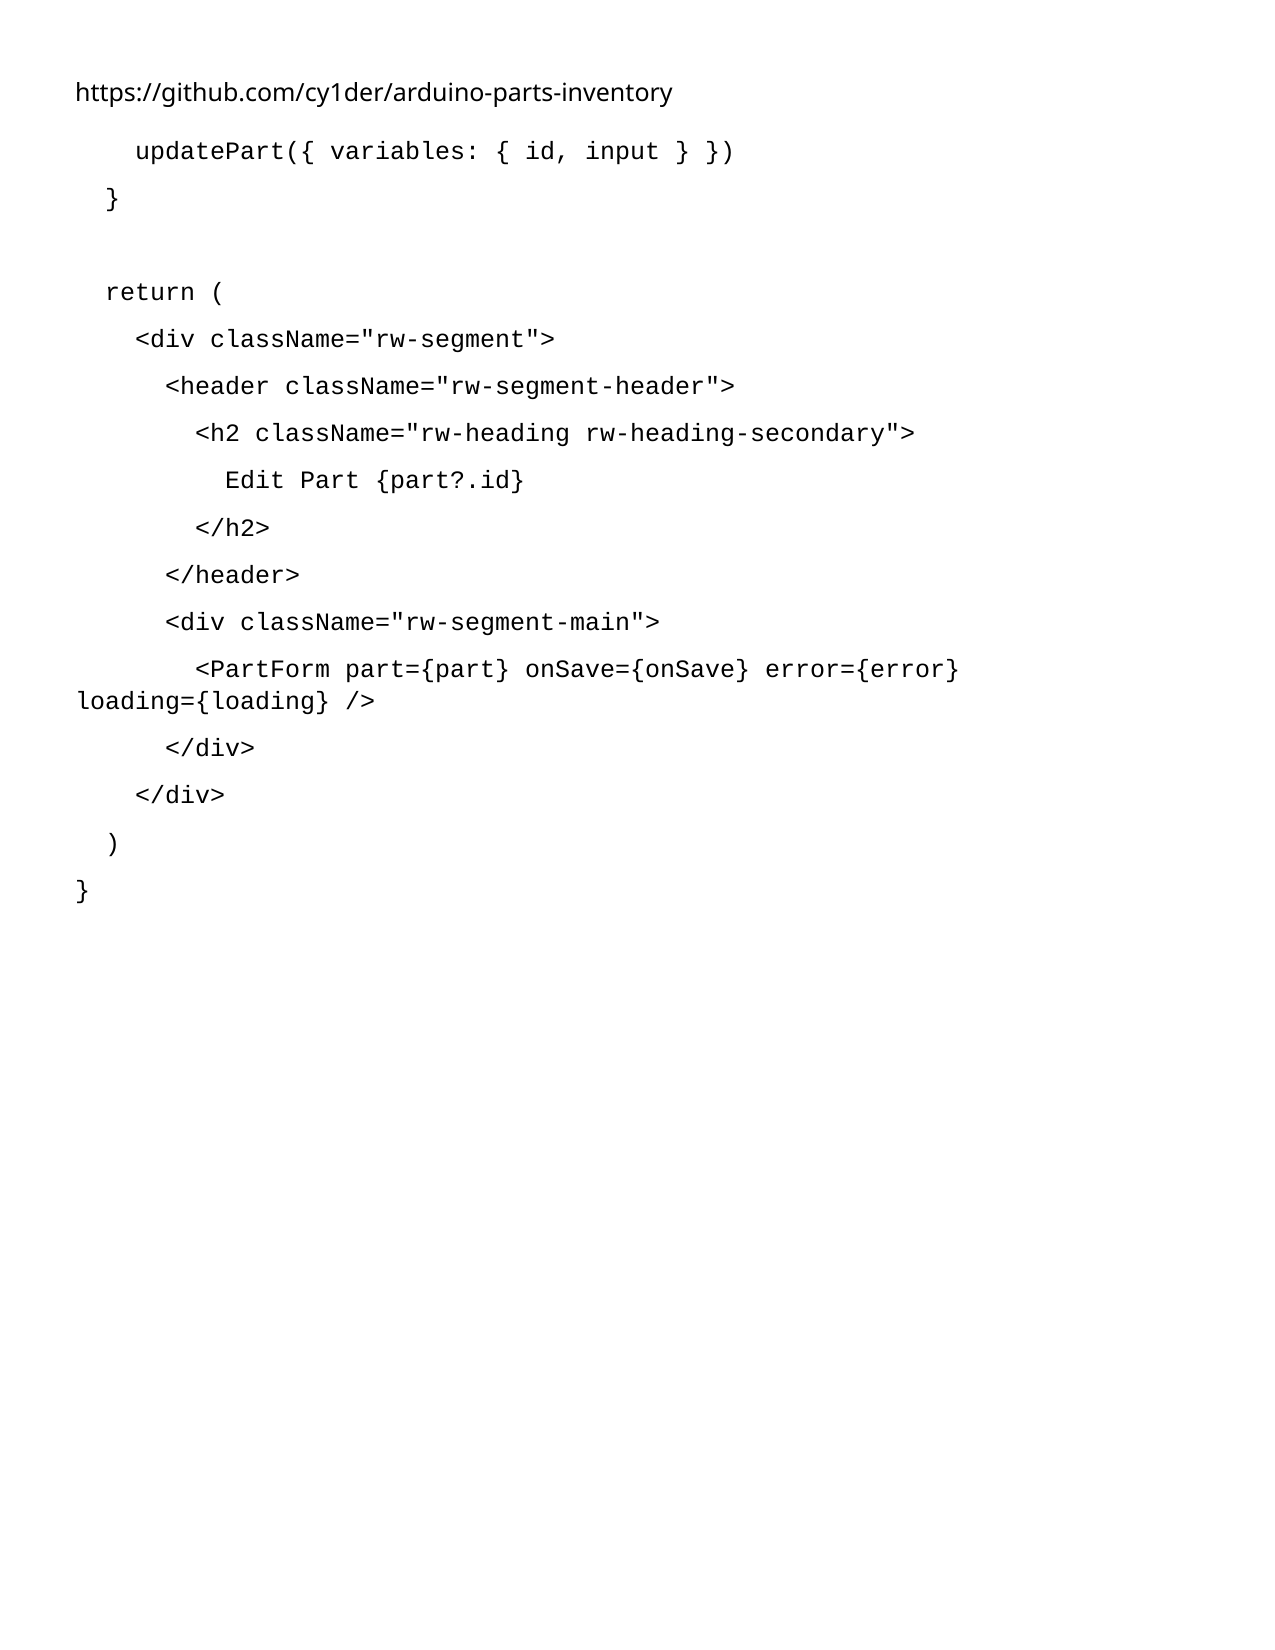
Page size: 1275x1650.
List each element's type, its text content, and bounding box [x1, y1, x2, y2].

text ) [75, 830, 1200, 858]
text <div className="rw-segment-main"> [75, 609, 1200, 638]
text </header> [75, 562, 1200, 591]
text <h2 className="rw-heading rw-heading-secondary"> [75, 421, 1200, 449]
text } [75, 877, 1200, 906]
text <PartForm part={part} onSave={onSave} error={error} loading={loading} /> [75, 656, 1200, 717]
text </div> [75, 783, 1200, 811]
text Edit Part {part?.id} [75, 468, 1200, 496]
text </div> [75, 736, 1200, 764]
text } [75, 186, 1200, 214]
text </h2> [75, 515, 1200, 543]
text <div className="rw-segment"> [75, 327, 1200, 355]
text return ( [75, 280, 1200, 308]
text <header className="rw-segment-header"> [75, 374, 1200, 402]
text updatePart({ variables: { id, input } }) [75, 138, 1200, 167]
